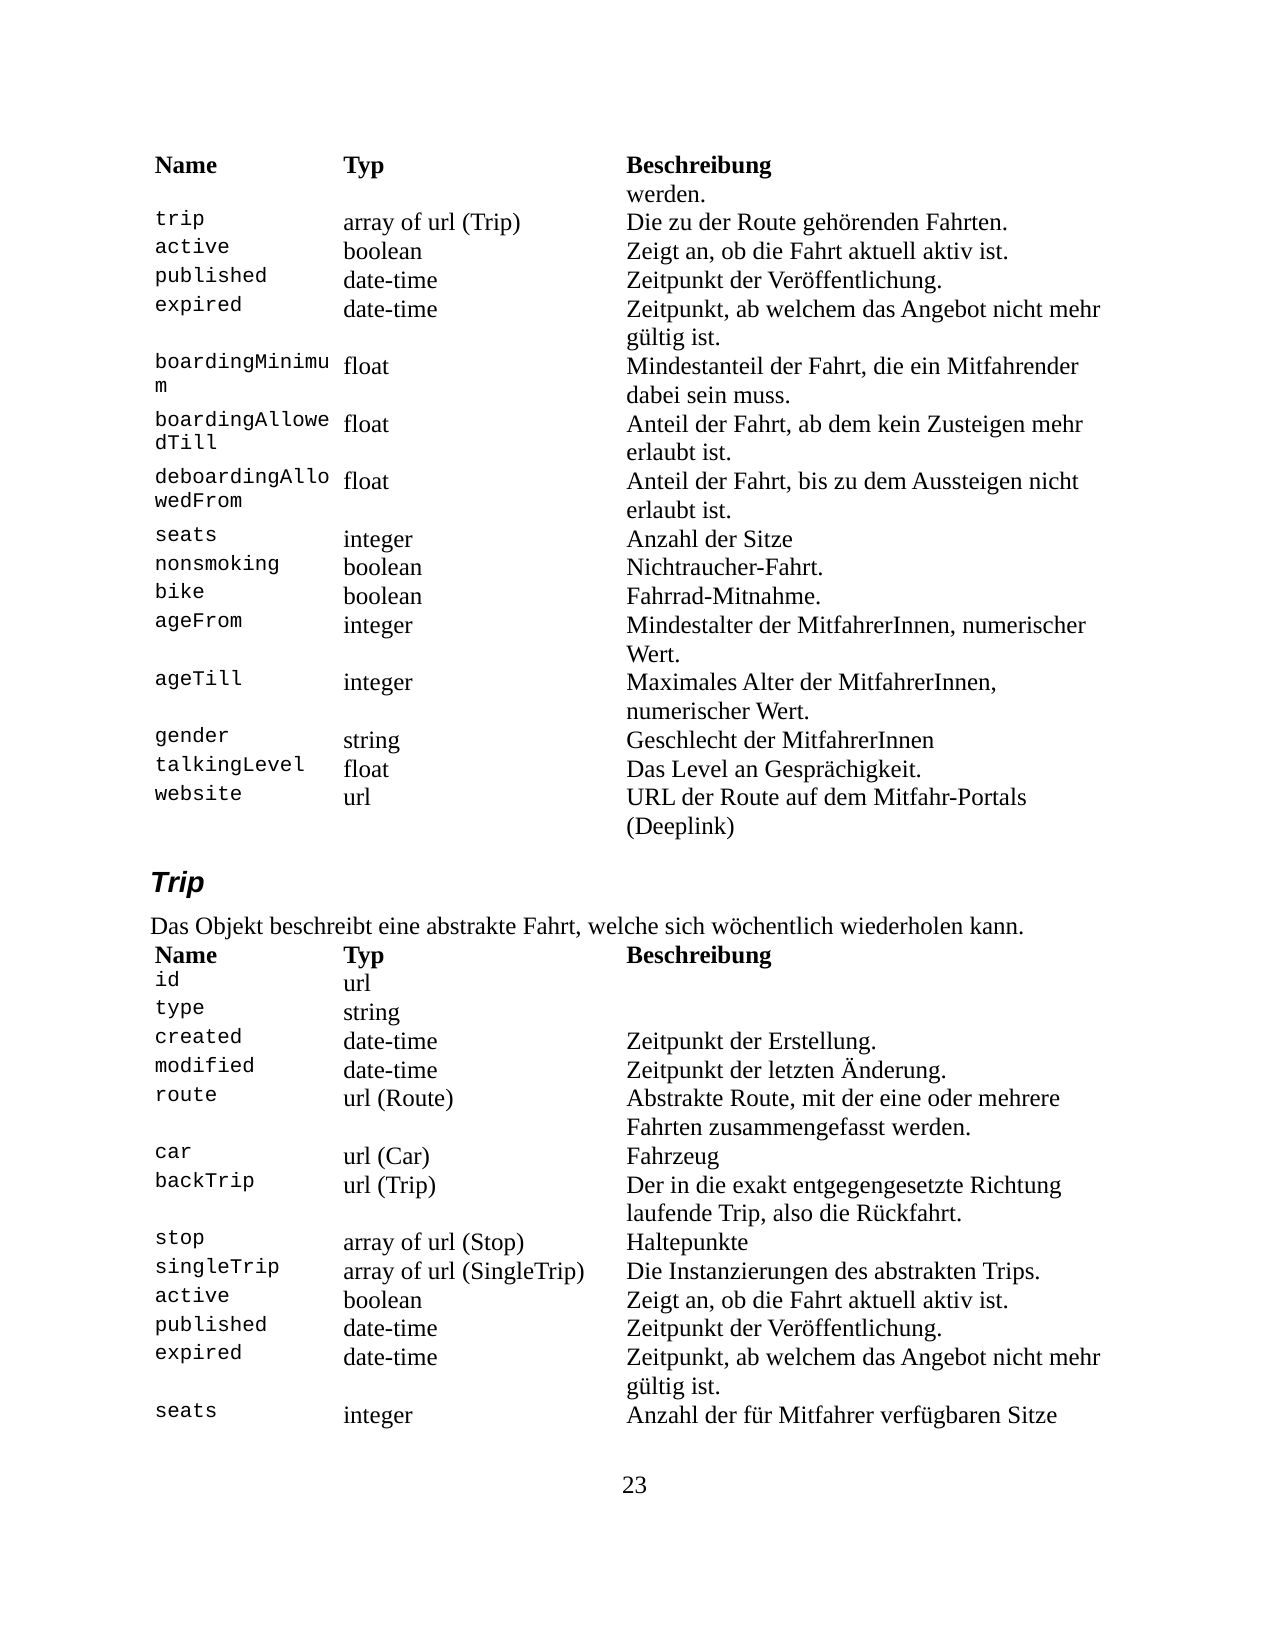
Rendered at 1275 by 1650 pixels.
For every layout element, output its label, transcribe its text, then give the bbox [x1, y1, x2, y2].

table_cell Maximales Alter der MitfahrerInnen, numerischer Wert. [622, 668, 1125, 725]
table_cell integer [339, 610, 622, 667]
table_cell modified [150, 1055, 339, 1083]
table_header Name [150, 150, 339, 179]
table_header Typ [339, 940, 622, 968]
table_cell string [339, 997, 622, 1026]
table_cell url (Car) [339, 1141, 622, 1170]
table_cell [339, 179, 622, 207]
table_header Name [150, 940, 339, 968]
table_cell stop [150, 1227, 339, 1256]
table_cell Zeitpunkt, ab welchem das Angebot nicht mehr gültig ist. [622, 294, 1125, 351]
table_cell Zeigt an, ob die Fahrt aktuell aktiv ist. [622, 236, 1125, 265]
table_cell Haltepunkte [622, 1227, 1125, 1256]
table_cell Mindestanteil der Fahrt, die ein Mitfahrender dabei sein muss. [622, 351, 1125, 409]
table_cell [150, 179, 339, 207]
table_cell Nichtraucher-Fahrt. [622, 553, 1125, 581]
table_header Typ [339, 150, 622, 179]
table_cell Zeitpunkt, ab welchem das Angebot nicht mehr gültig ist. [622, 1342, 1125, 1400]
table_cell type [150, 997, 339, 1026]
table_cell Das Level an Gesprächigkeit. [622, 754, 1125, 782]
table_cell url [339, 783, 622, 840]
table_cell seats [150, 524, 339, 552]
table_cell werden. [622, 179, 1125, 207]
table_cell seats [150, 1400, 339, 1428]
table_cell [622, 969, 1125, 997]
table_cell [622, 997, 1125, 1026]
table_cell integer [339, 1400, 622, 1428]
table_cell array of url (SingleTrip) [339, 1256, 622, 1285]
table_cell array of url (Trip) [339, 208, 622, 236]
table_cell date-time [339, 1055, 622, 1083]
table_cell backTrip [150, 1170, 339, 1227]
table_cell ageTill [150, 668, 339, 725]
table_cell array of url (Stop) [339, 1227, 622, 1256]
table_cell talkingLevel [150, 754, 339, 782]
table_cell integer [339, 524, 622, 552]
table_cell car [150, 1141, 339, 1170]
table_cell Anzahl der Sitze [622, 524, 1125, 552]
table_cell website [150, 783, 339, 840]
table_cell published [150, 1314, 339, 1342]
table_cell url (Route) [339, 1084, 622, 1141]
table_cell Zeitpunkt der Erstellung. [622, 1026, 1125, 1055]
table_cell URL der Route auf dem Mitfahr-Portals (Deeplink) [622, 783, 1125, 840]
table_cell boolean [339, 1285, 622, 1313]
table_cell Geschlecht der MitfahrerInnen [622, 725, 1125, 754]
table_cell float [339, 409, 622, 466]
table_cell active [150, 1285, 339, 1313]
table_header Beschreibung [622, 940, 1125, 968]
table_cell Zeitpunkt der Veröffentlichung. [622, 1314, 1125, 1342]
table_cell gender [150, 725, 339, 754]
table_cell published [150, 265, 339, 294]
table_cell Zeitpunkt der Veröffentlichung. [622, 265, 1125, 294]
table_cell Der in die exakt entgegengesetzte Richtung laufende Trip, also die Rückfahrt. [622, 1170, 1125, 1227]
table_header Beschreibung [622, 150, 1125, 179]
table_cell Zeitpunkt der letzten Änderung. [622, 1055, 1125, 1083]
table_cell nonsmoking [150, 553, 339, 581]
table_cell integer [339, 668, 622, 725]
table_cell url [339, 969, 622, 997]
table_cell boardingAllowedTill [150, 409, 339, 466]
table_cell trip [150, 208, 339, 236]
table_cell active [150, 236, 339, 265]
table_cell route [150, 1084, 339, 1141]
table_cell ageFrom [150, 610, 339, 667]
table_cell float [339, 466, 622, 524]
table_cell url (Trip) [339, 1170, 622, 1227]
table_cell Die Instanzierungen des abstrakten Trips. [622, 1256, 1125, 1285]
table_cell Fahrrad-Mitnahme. [622, 581, 1125, 610]
table_cell deboardingAllowedFrom [150, 466, 339, 524]
table_cell boolean [339, 581, 622, 610]
table_cell Die zu der Route gehörenden Fahrten. [622, 208, 1125, 236]
table_cell float [339, 351, 622, 409]
table_cell created [150, 1026, 339, 1055]
table_cell Fahrzeug [622, 1141, 1125, 1170]
table_cell expired [150, 294, 339, 351]
table_cell id [150, 969, 339, 997]
table_cell singleTrip [150, 1256, 339, 1285]
table_cell Anteil der Fahrt, bis zu dem Aussteigen nicht erlaubt ist. [622, 466, 1125, 524]
subtitle Trip [150, 865, 1125, 898]
table_cell float [339, 754, 622, 782]
table_cell bike [150, 581, 339, 610]
text Das Objekt beschreibt eine abstrakte Fahrt, welche sich wöchentlich wiederholen kann. [150, 911, 1125, 940]
table_cell date-time [339, 1342, 622, 1400]
table_cell Anteil der Fahrt, ab dem kein Zusteigen mehr erlaubt ist. [622, 409, 1125, 466]
table_cell boolean [339, 553, 622, 581]
table_cell date-time [339, 265, 622, 294]
table_cell date-time [339, 294, 622, 351]
table_cell Anzahl der für Mitfahrer verfügbaren Sitze [622, 1400, 1125, 1428]
table_cell Mindestalter der MitfahrerInnen, numerischer Wert. [622, 610, 1125, 667]
table_cell string [339, 725, 622, 754]
table_cell date-time [339, 1314, 622, 1342]
table_cell Abstrakte Route, mit der eine oder mehrere Fahrten zusammengefasst werden. [622, 1084, 1125, 1141]
table_cell Zeigt an, ob die Fahrt aktuell aktiv ist. [622, 1285, 1125, 1313]
table_cell boolean [339, 236, 622, 265]
table_cell date-time [339, 1026, 622, 1055]
table_cell expired [150, 1342, 339, 1400]
table_cell boardingMinimum [150, 351, 339, 409]
